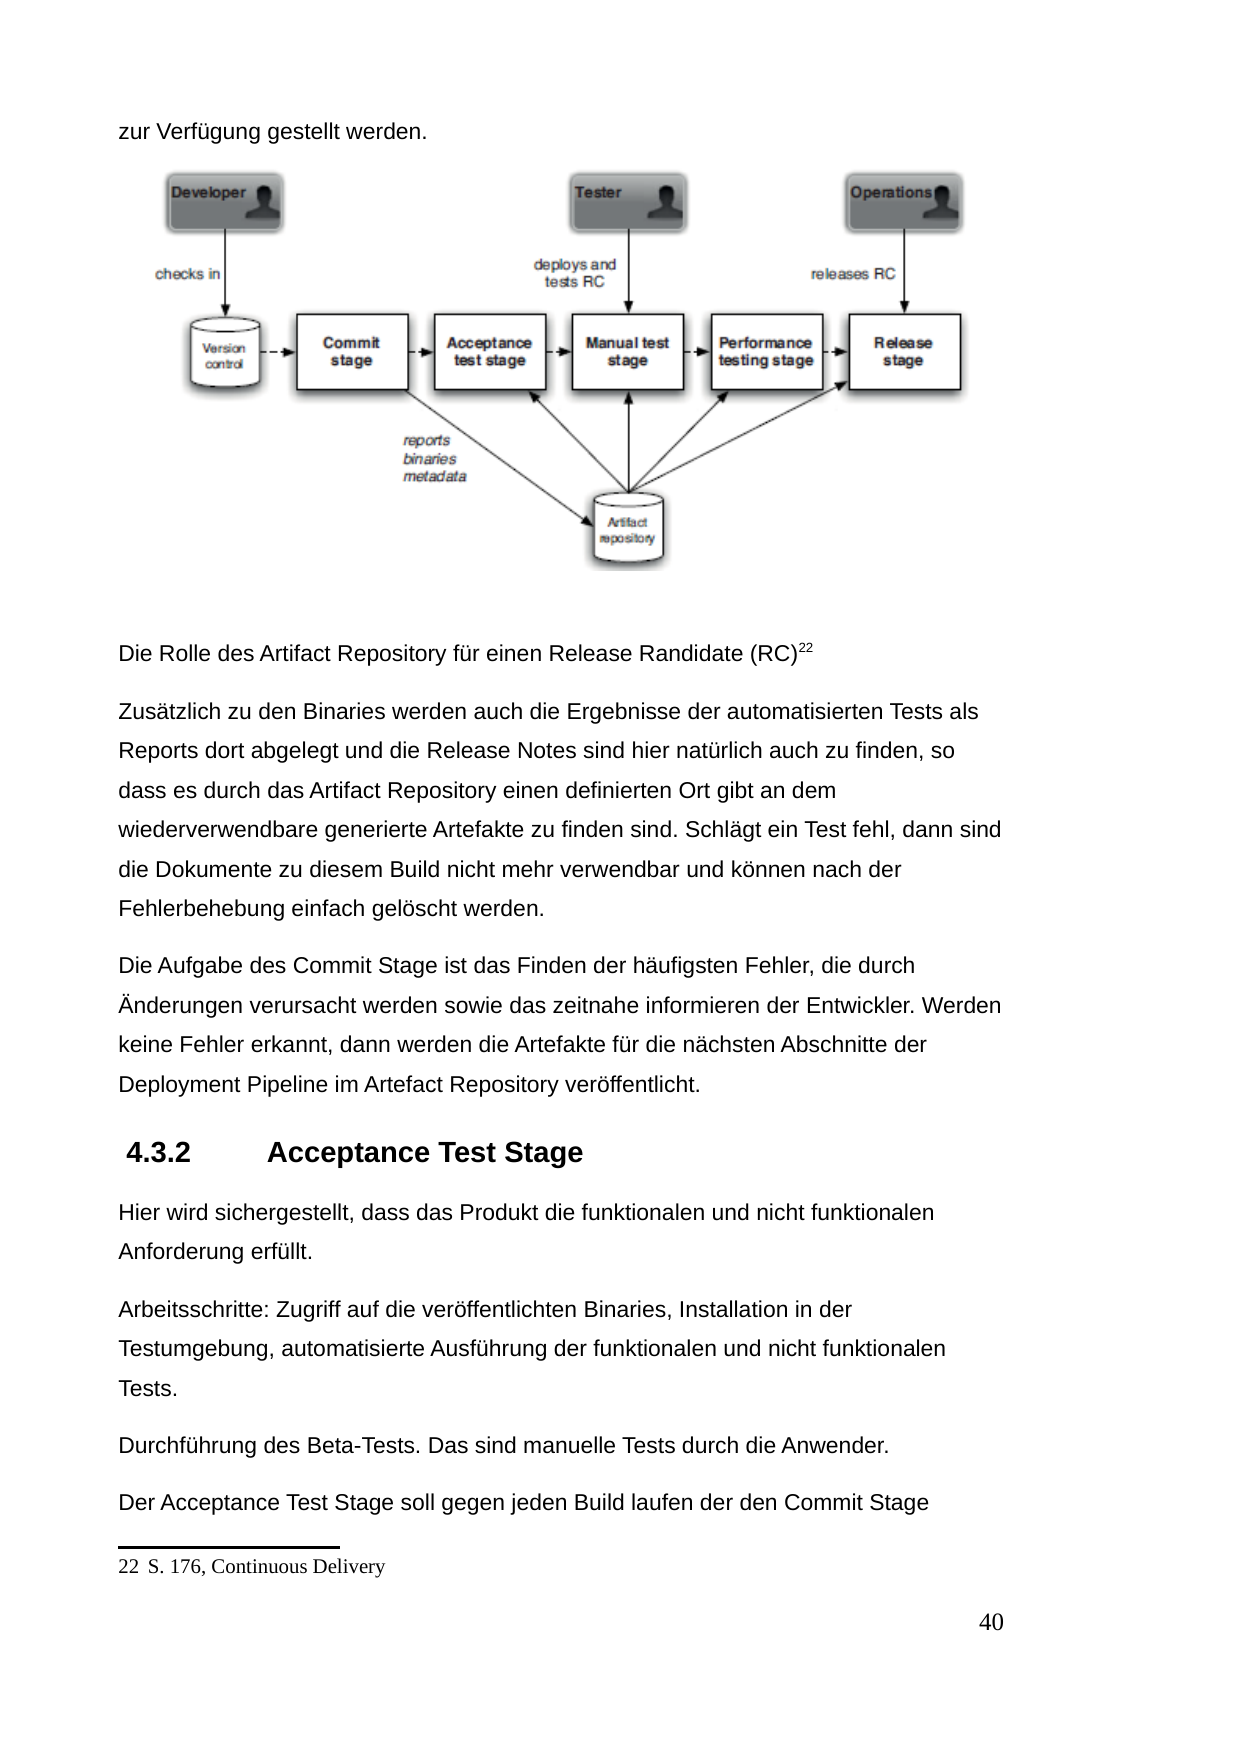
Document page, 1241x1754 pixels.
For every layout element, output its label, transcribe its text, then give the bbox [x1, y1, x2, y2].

text S. 176, Continuous Delivery [118, 1553, 1004, 1578]
text Der Acceptance Test Stage soll gegen jeden Build laufen der den Commit Stage [118, 1489, 1004, 1515]
text Durchführung des Beta-Tests. Das sind manuelle Tests durch die Anwender. [118, 1432, 1004, 1458]
text Arbeitsschritte: Zugriff auf die veröffentlichten Binaries, Installation in der Testumgebung, automatisierte Ausführung der funktionalen und nicht funktionalen Tests. [118, 1296, 1004, 1401]
text zur Verfügung gestellt werden. [118, 118, 1004, 144]
text Die Aufgabe des Commit Stage ist das Finden der häufigsten Fehler, die durch Änderungen verursacht werden sowie das zeitnahe informieren der Entwickler. Werden keine Fehler erkannt, dann werden die Artefakte für die nächsten Abschnitte der Deployment Pipeline im Artefact Repository veröffentlicht. [118, 952, 1004, 1097]
text Zusätzlich zu den Binaries werden auch die Ergebnisse der automatisierten Tests als Reports dort abgelegt und die Release Notes sind hier natürlich auch zu finden, so dass es durch das Artifact Repository einen definierten Ort gibt an dem wiederverwendbare generierte Artefakte zu finden sind. Schlägt ein Test fehl, dann sind die Dokumente zu diesem Build nicht mehr verwendbar und können nach der Fehlerbehebung einfach gelöscht werden. [118, 698, 1004, 921]
subtitle Acceptance Test Stage [118, 1135, 1004, 1169]
text Die Rolle des Artifact Repository für einen Release Randidate (RC) [118, 640, 1004, 667]
text Hier wird sichergestellt, dass das Produkt die funktionalen und nicht funktionalen Anforderung erfüllt. [118, 1199, 1004, 1265]
picture [151, 157, 971, 571]
